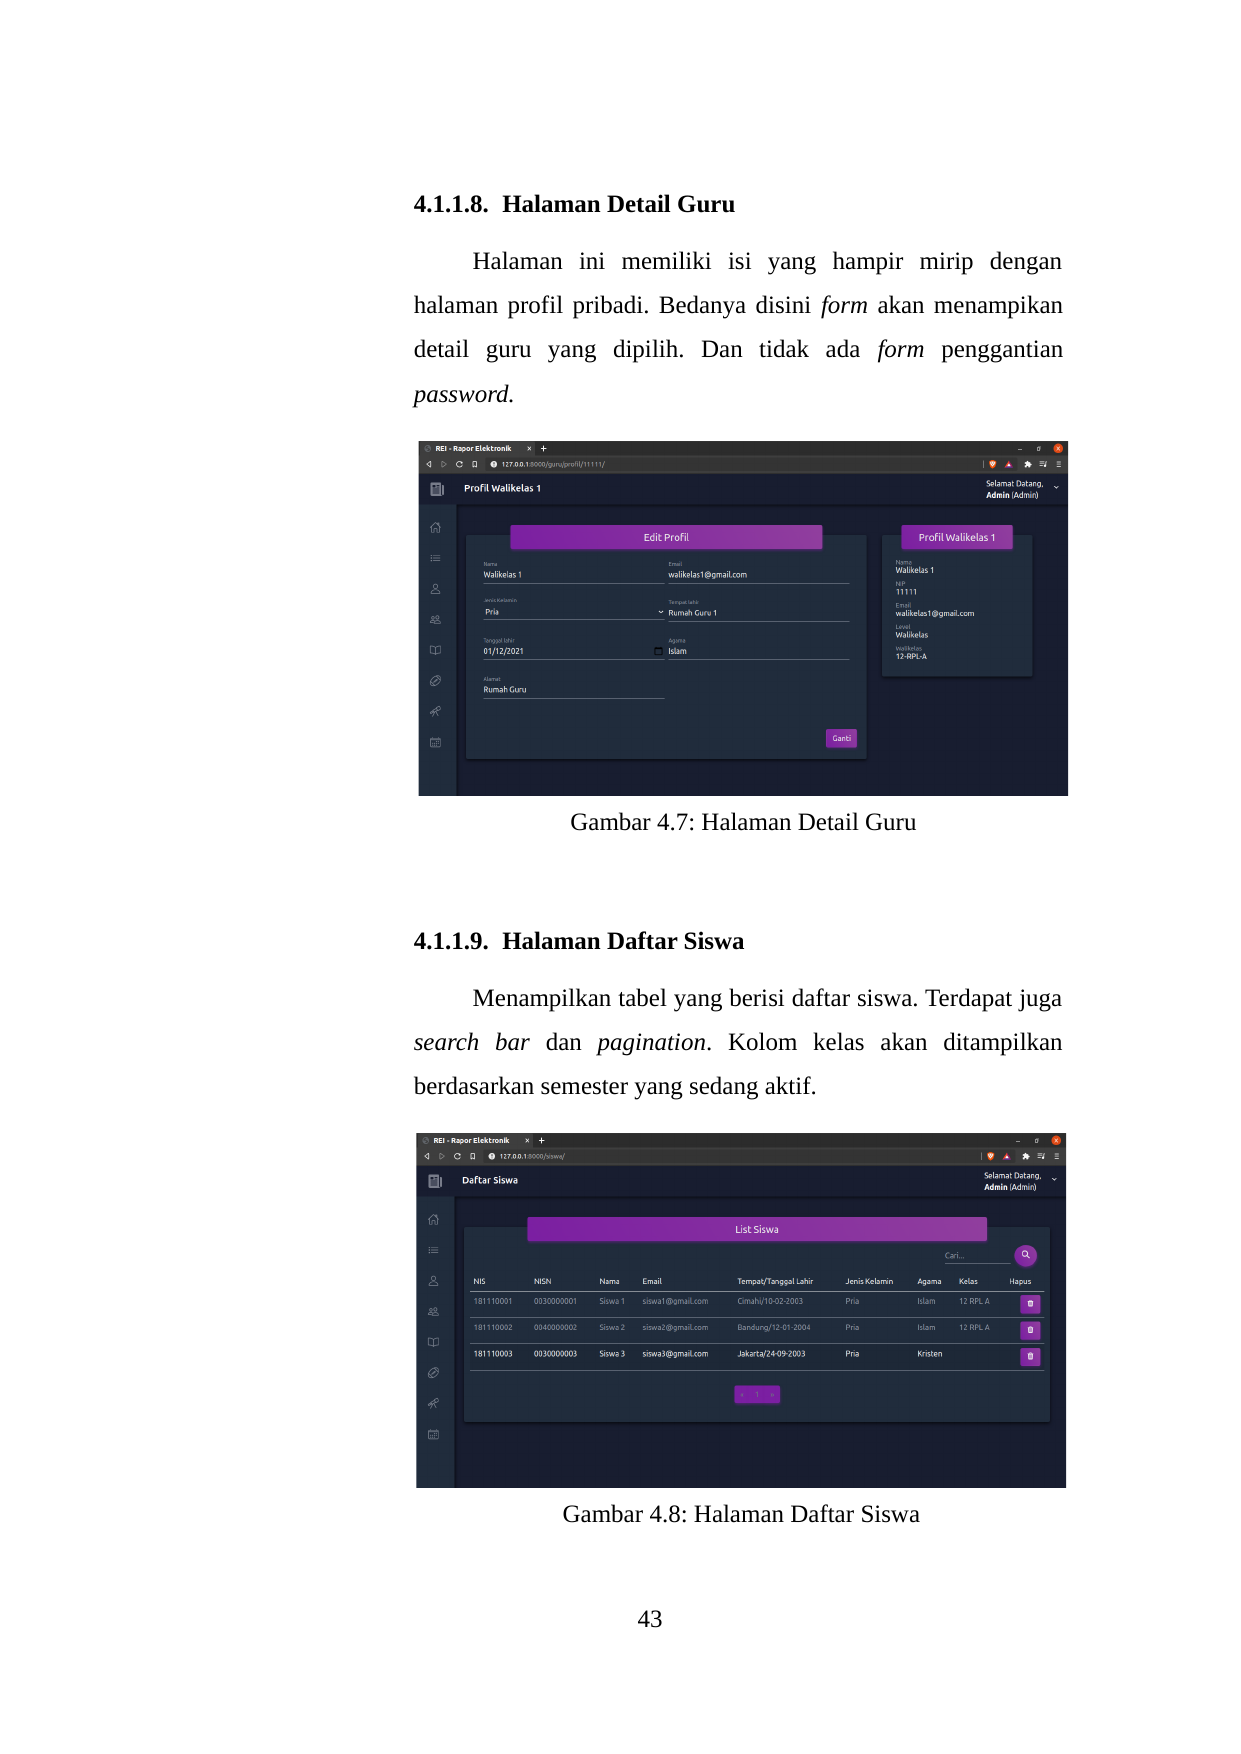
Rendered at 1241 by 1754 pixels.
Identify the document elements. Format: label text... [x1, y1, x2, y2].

text Halaman ini memiliki isi yang hampir mirip dengan halaman profil pribadi. Bedanya disini form akan menampikan detail guru yang dipilih. Dan tidak ada form penggantian password. [413, 234, 1063, 411]
text Gambar 4.7: Halaman Detail Guru [418, 796, 1068, 839]
subtitle Halaman Detail Guru [413, 177, 1063, 221]
text Menampilkan tabel yang berisi daftar siswa. Terdapat juga search bar dan pagination. Kolom kelas akan ditampilkan berdasarkan semester yang sedang aktif. [413, 971, 1063, 1103]
text Gambar 4.8: Halaman Daftar Siswa [416, 1488, 1066, 1532]
picture [416, 1133, 1067, 1488]
picture [418, 441, 1069, 796]
subtitle Halaman Daftar Siswa [413, 914, 1063, 958]
